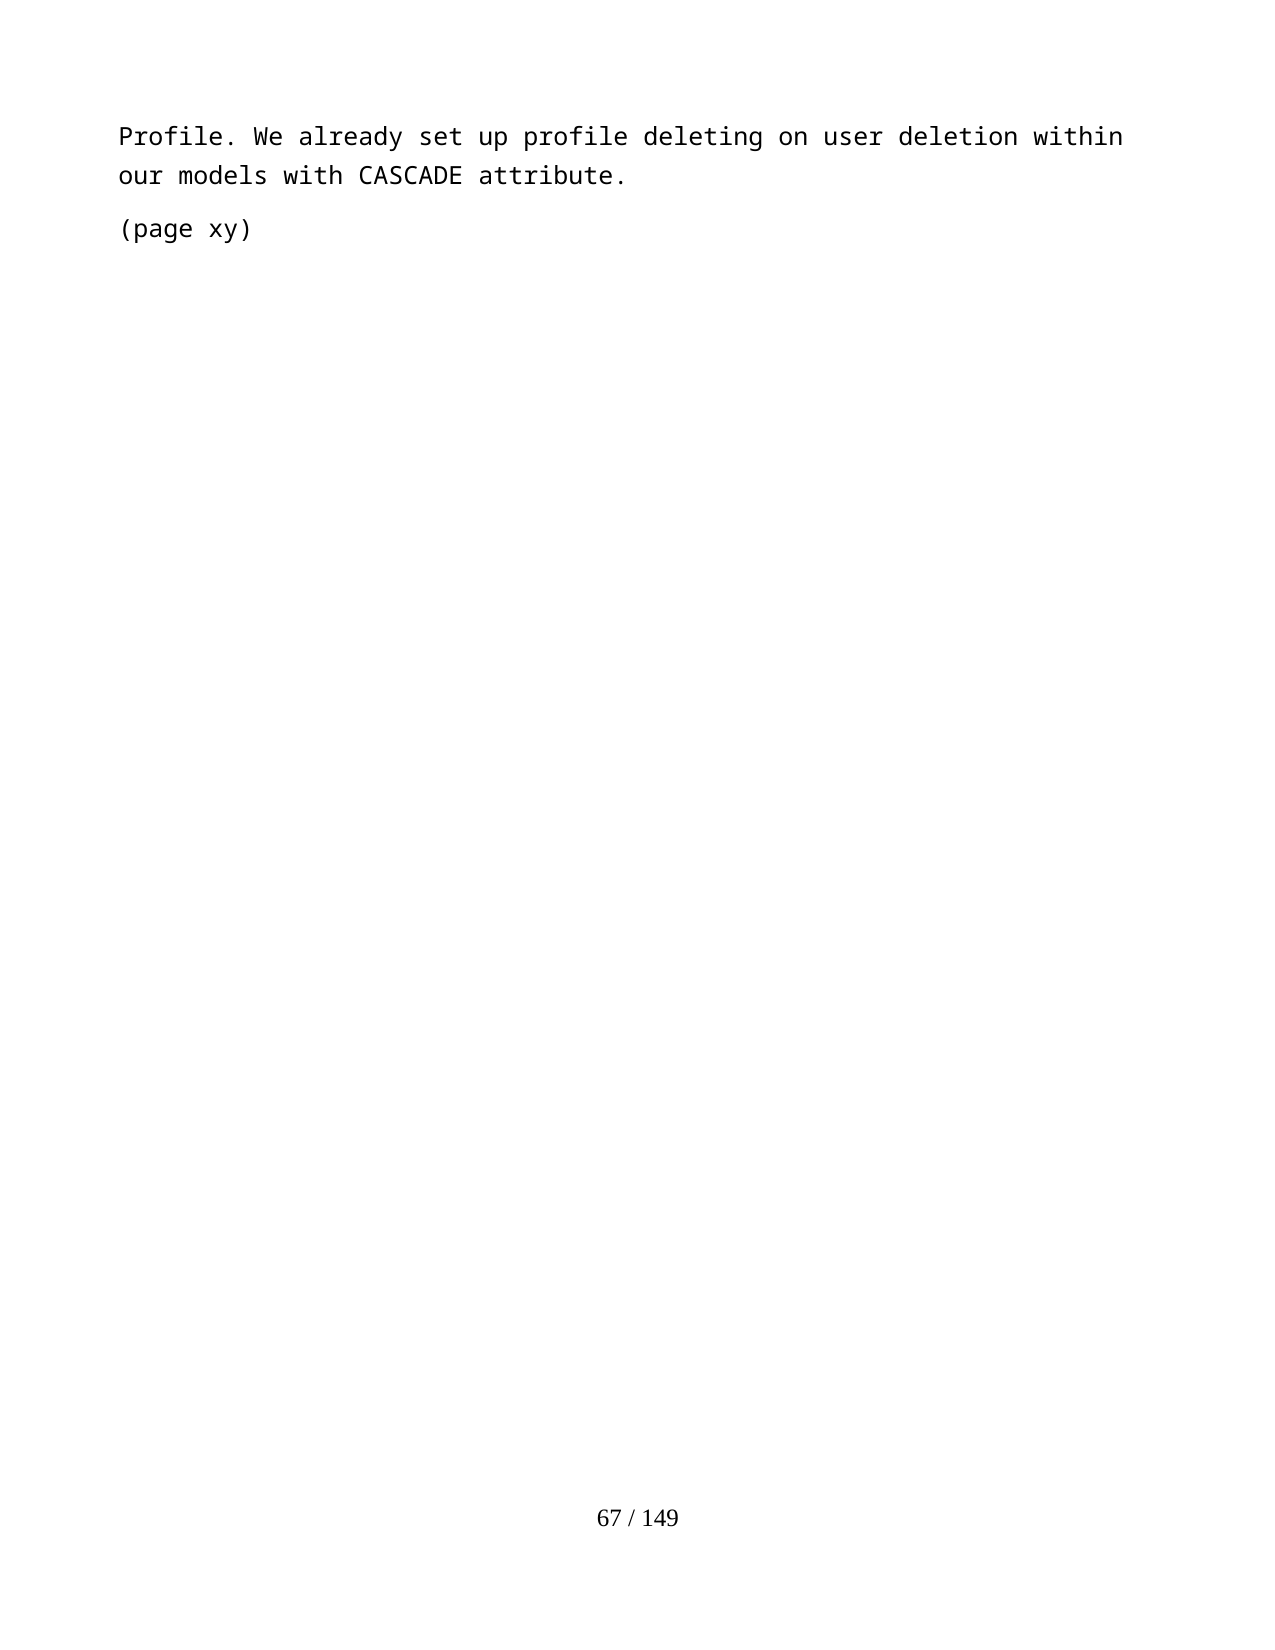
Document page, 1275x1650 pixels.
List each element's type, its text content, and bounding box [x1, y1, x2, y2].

text Profile. We already set up profile deleting on user deletion within our models with CASCADE attribute. [118, 118, 1157, 191]
text (page xy) [118, 211, 1157, 245]
